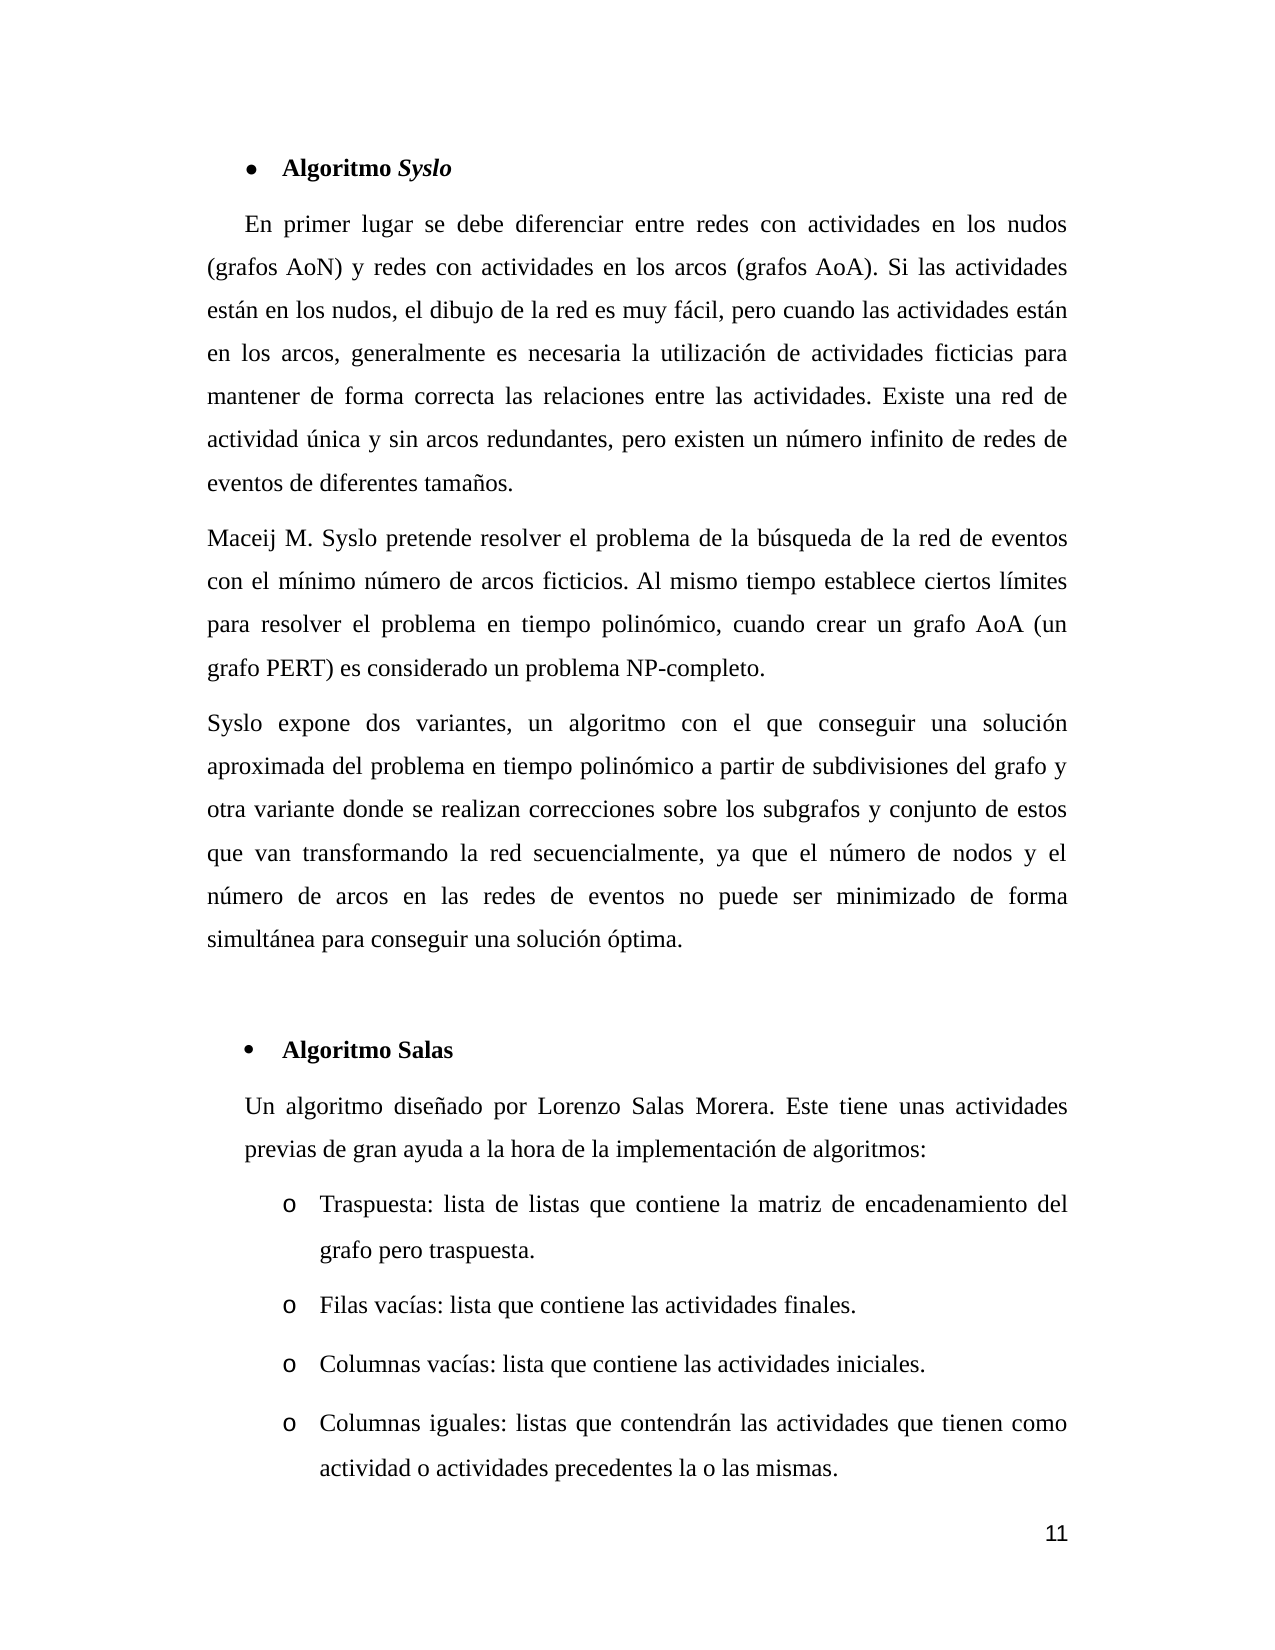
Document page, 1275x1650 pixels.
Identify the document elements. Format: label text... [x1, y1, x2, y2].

list Columnas vacías: lista que contiene las actividades iniciales. [282, 1349, 1068, 1380]
text Maceij M. Syslo pretende resolver el problema de la búsqueda de la red de eventos con el mínimo número de arcos ficticios. Al mismo tiempo establece ciertos límites para resolver el problema en tiempo polinómico, cuando crear un grafo AoA (un grafo PERT) es considerado un problema NP-completo. [207, 523, 1068, 681]
text En primer lugar se debe diferenciar entre redes con actividades en los nudos (grafos AoN) y redes con actividades en los arcos (grafos AoA). Si las actividades están en los nudos, el dibujo de la red es muy fácil, pero cuando las actividades están en los arcos, generalmente es necesaria la utilización de actividades ficticias para mantener de forma correcta las relaciones entre las actividades. Existe una red de actividad única y sin arcos redundantes, pero existen un número infinito de redes de eventos de diferentes tamaños. [207, 209, 1068, 496]
list Algoritmo Salas [244, 1035, 1068, 1064]
list Columnas iguales: listas que contendrán las actividades que tienen como actividad o actividades precedentes la o las mismas. [282, 1408, 1068, 1482]
text Un algoritmo diseñado por Lorenzo Salas Morera. Este tiene unas actividades previas de gran ayuda a la hora de la implementación de algoritmos: [244, 1091, 1068, 1163]
text Syslo expone dos variantes, un algoritmo con el que conseguir una solución aproximada del problema en tiempo polinómico a partir de subdivisiones del grafo y otra variante donde se realizan correcciones sobre los subgrafos y conjunto de estos que van transformando la red secuencialmente, ya que el número de nodos y el número de arcos en las redes de eventos no puede ser minimizado de forma simultánea para conseguir una solución óptima. [207, 708, 1068, 953]
list Filas vacías: lista que contiene las actividades finales. [282, 1290, 1068, 1321]
list Traspuesta: lista de listas que contiene la matriz de encadenamiento del grafo pero traspuesta. [282, 1189, 1068, 1263]
list Algoritmo Syslo [244, 153, 1068, 182]
